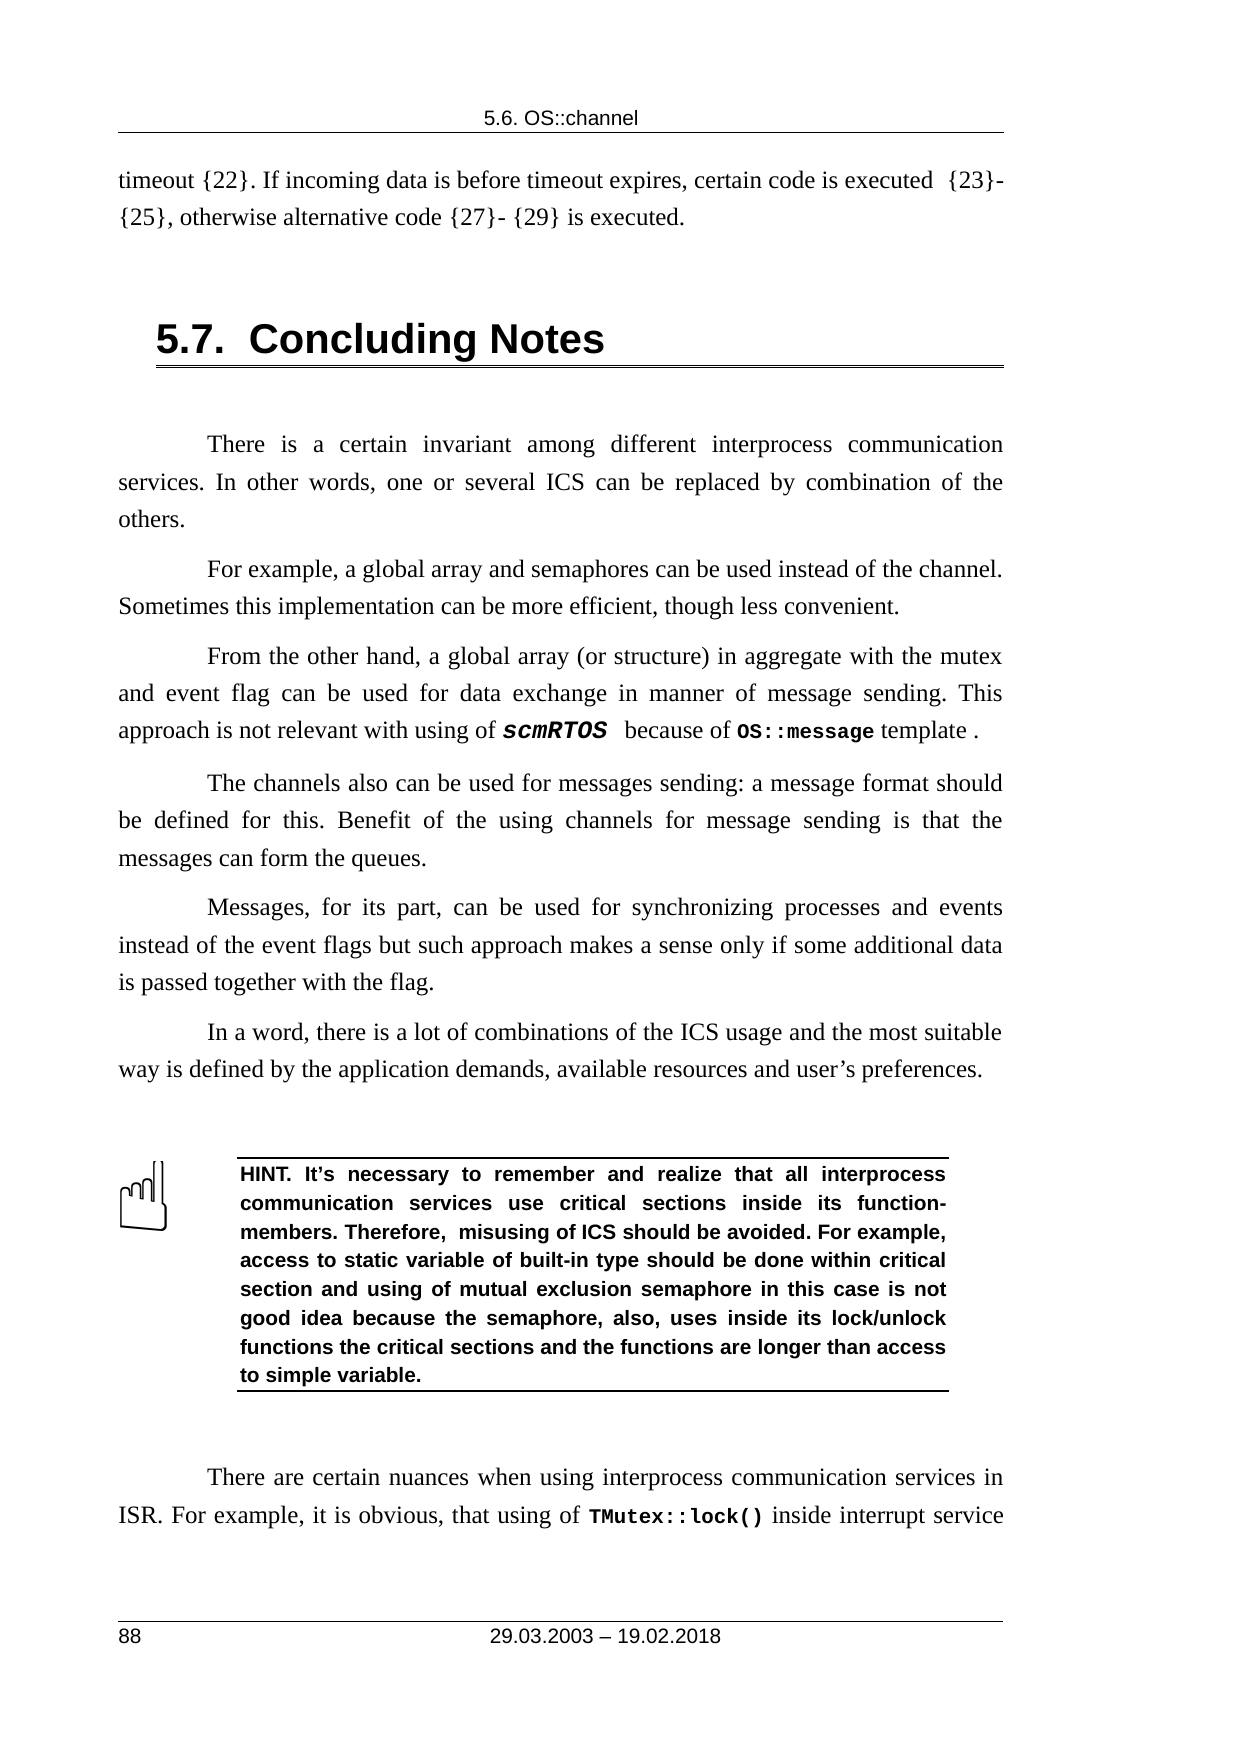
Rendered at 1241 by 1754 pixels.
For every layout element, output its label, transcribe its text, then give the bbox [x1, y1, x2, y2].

text There is a certain invariant among different interprocess communication services. In other words, one or several ICS can be replaced by combination of the others. [118, 429, 1004, 533]
text HINT. It’s necessary to remember and realize that all interprocess communication services use critical sections inside its function-members. Therefore, misusing of ICS should be avoided. For example, access to static variable of built-in type should be done within critical section and using of mutual exclusion semaphore in this case is not good idea because the semaphore, also, uses inside its lock/unlock functions the critical sections and the functions are longer than access to simple variable. [237, 1159, 949, 1390]
text The channels also can be used for messages sending: a message format should be defined for this. Benefit of the using channels for message sending is that the messages can form the queues. [118, 768, 1004, 871]
text In a word, there is a lot of combinations of the ICS usage and the most suitable way is defined by the application demands, available resources and user’s preferences. [118, 1017, 1004, 1083]
text From the other hand, a global array (or structure) in aggregate with the mutex and event flag can be used for data exchange in manner of message sending. This approach is not relevant with using of scmRTOS because of OS::message template . [118, 641, 1004, 746]
text Messages, for its part, can be used for synchronizing processes and events instead of the event flags but such approach makes a sense only if some additional data is passed together with the flag. [118, 892, 1004, 996]
subtitle Concluding Notes [156, 315, 1004, 365]
text timeout {22}. If incoming data is before timeout expires, certain code is executed {23}-{25}, otherwise alternative code {27}- {29} is executed. [118, 165, 1004, 231]
text  [114, 1162, 206, 1248]
text For example, a global array and semaphores can be used instead of the channel. Sometimes this implementation can be more efficient, though less convenient. [118, 554, 1004, 620]
text There are certain nuances when using interprocess communication services in ISR. For example, it is obvious, that using of TMutex::lock() inside interrupt service [118, 1462, 1004, 1529]
